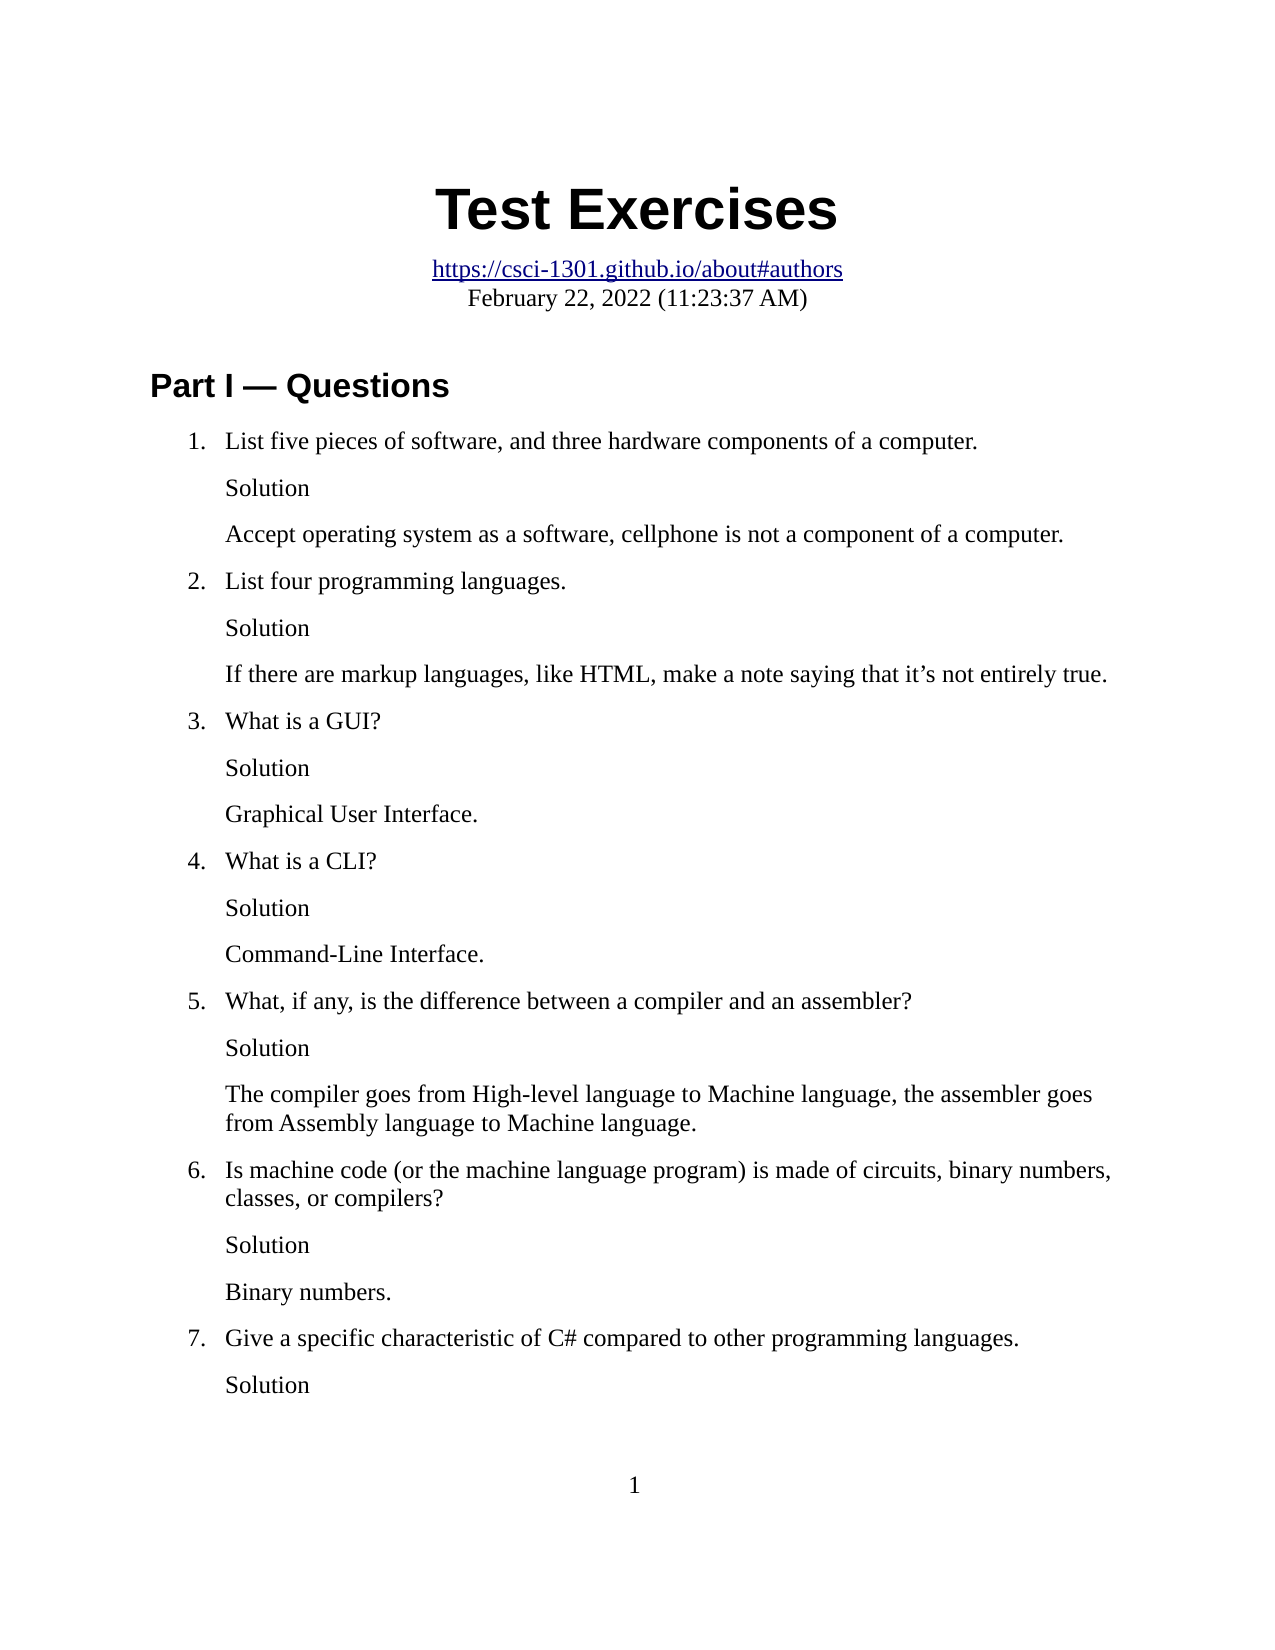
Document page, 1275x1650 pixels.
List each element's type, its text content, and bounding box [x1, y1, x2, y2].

list List four programming languages. [187, 566, 1125, 595]
list If there are markup languages, like HTML, make a note saying that it’s not entirely true. [187, 659, 1125, 688]
list Solution [187, 753, 1125, 781]
list List five pieces of software, and three hardware components of a computer. [187, 426, 1125, 455]
subtitle Part I — Questions [150, 366, 1125, 404]
list Command-Line Interface. [187, 939, 1125, 968]
list What is a GUI? [187, 706, 1125, 735]
list Give a specific characteristic of C# compared to other programming languages. [187, 1323, 1125, 1352]
text https://csci-1301.github.io/about#authors [150, 254, 1125, 283]
list Accept operating system as a software, cellphone is not a component of a computer. [187, 519, 1125, 548]
title Test Exercises [150, 175, 1125, 242]
list Is machine code (or the machine language program) is made of circuits, binary numbers, classes, or compilers? [187, 1155, 1125, 1212]
list Solution [187, 893, 1125, 921]
list Graphical User Interface. [187, 799, 1125, 828]
list Solution [187, 473, 1125, 501]
text February 22, 2022 (11:23:37 AM) [150, 283, 1125, 312]
list Solution [187, 1230, 1125, 1259]
list What is a CLI? [187, 846, 1125, 875]
list Solution [187, 1033, 1125, 1061]
list Solution [187, 1370, 1125, 1399]
list What, if any, is the difference between a compiler and an assembler? [187, 986, 1125, 1015]
list The compiler goes from High-level language to Machine language, the assembler goes from Assembly language to Machine language. [187, 1079, 1125, 1137]
list Solution [187, 613, 1125, 641]
list Binary numbers. [187, 1277, 1125, 1306]
